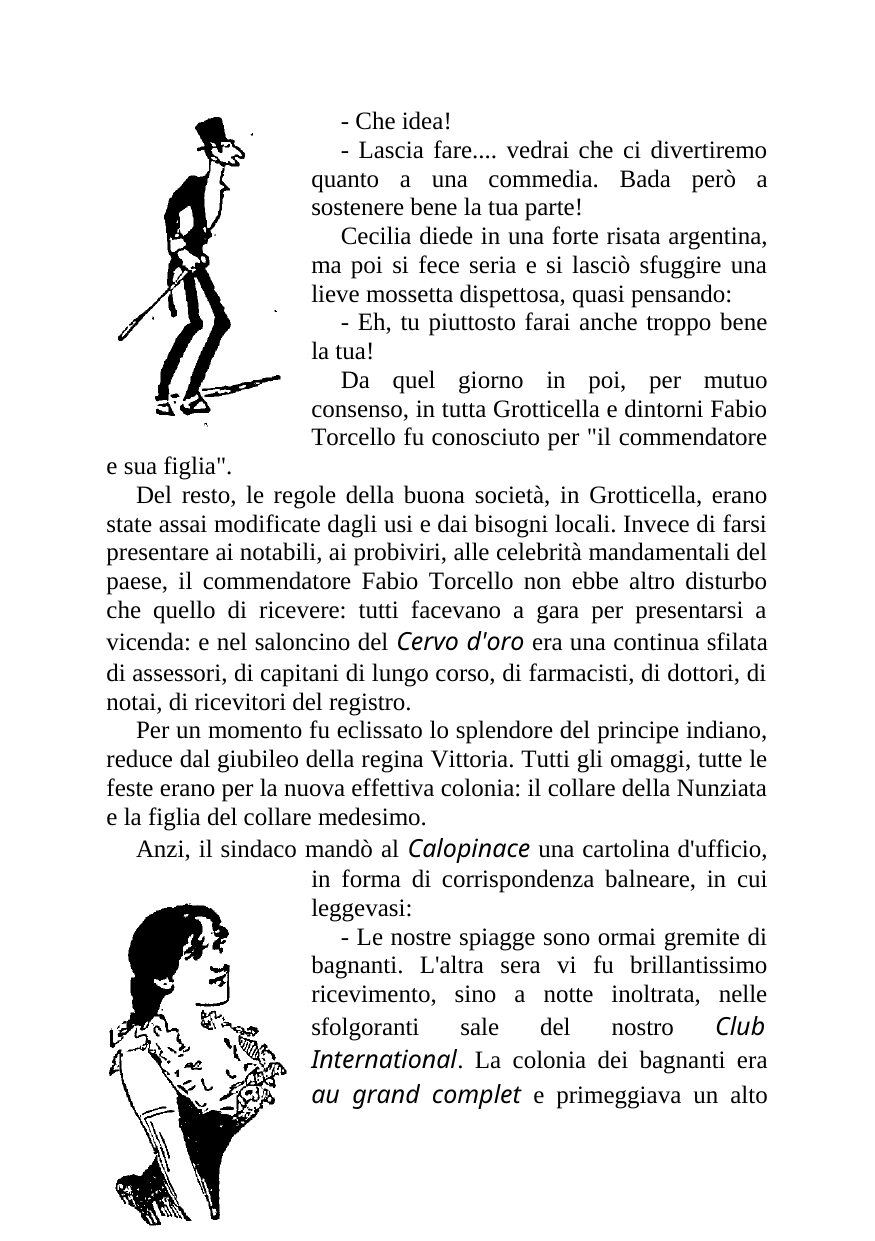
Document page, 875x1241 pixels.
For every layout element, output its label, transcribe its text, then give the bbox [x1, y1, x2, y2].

text Da quel giorno in poi, per mutuo consenso, in tutta Grotticella e dintorni Fabio Torcello fu conosciuto per "il commendatore e sua figlia". [106, 365, 768, 480]
text - Lascia fare.... vedrai che ci divertiremo quanto a una commedia. Bada però a sostenere bene la tua parte! [292, 135, 768, 221]
text Anzi, il sindaco mandò al Calopinace una cartolina d'ufficio, in forma di corrispondenza balneare, in cui leggevasi: [106, 830, 768, 922]
picture [107, 107, 291, 429]
picture [107, 882, 291, 1239]
text - Che idea! [106, 106, 768, 430]
text Del resto, le regole della buona società, in Grotticella, erano state assai modificate dagli usi e dai bisogni locali. Invece di farsi presentare ai notabili, ai probiviri, alle celebrità mandamentali del paese, il commendatore Fabio Torcello non ebbe altro disturbo che quello di ricevere: tutti facevano a gara per presentarsi a vicenda: e nel saloncino del Cervo d'oro era una continua sfilata di assessori, di capitani di lungo corso, di farmacisti, di dottori, di notai, di ricevitori del registro. [106, 480, 768, 715]
text - Le nostre spiagge sono ormai gremite di bagnanti. L'altra sera vi fu brillantissimo ricevimento, sino a notte inoltrata, nelle sfolgoranti sale del nostro Club International. La colonia dei bagnanti era au grand complet e primeggiava un alto [106, 881, 768, 1240]
text Per un momento fu eclissato lo splendore del principe indiano, reduce dal giubileo della regina Vittoria. Tutti gli omaggi, tutte le feste erano per la nuova effettiva colonia: il collare della Nunziata e la figlia del collare medesimo. [106, 715, 768, 830]
text - Eh, tu piuttosto farai anche troppo bene la tua! [292, 307, 768, 365]
text Cecilia diede in una forte risata argentina, ma poi si fece seria e si lasciò sfuggire una lieve mossetta dispettosa, quasi pensando: [292, 221, 768, 307]
